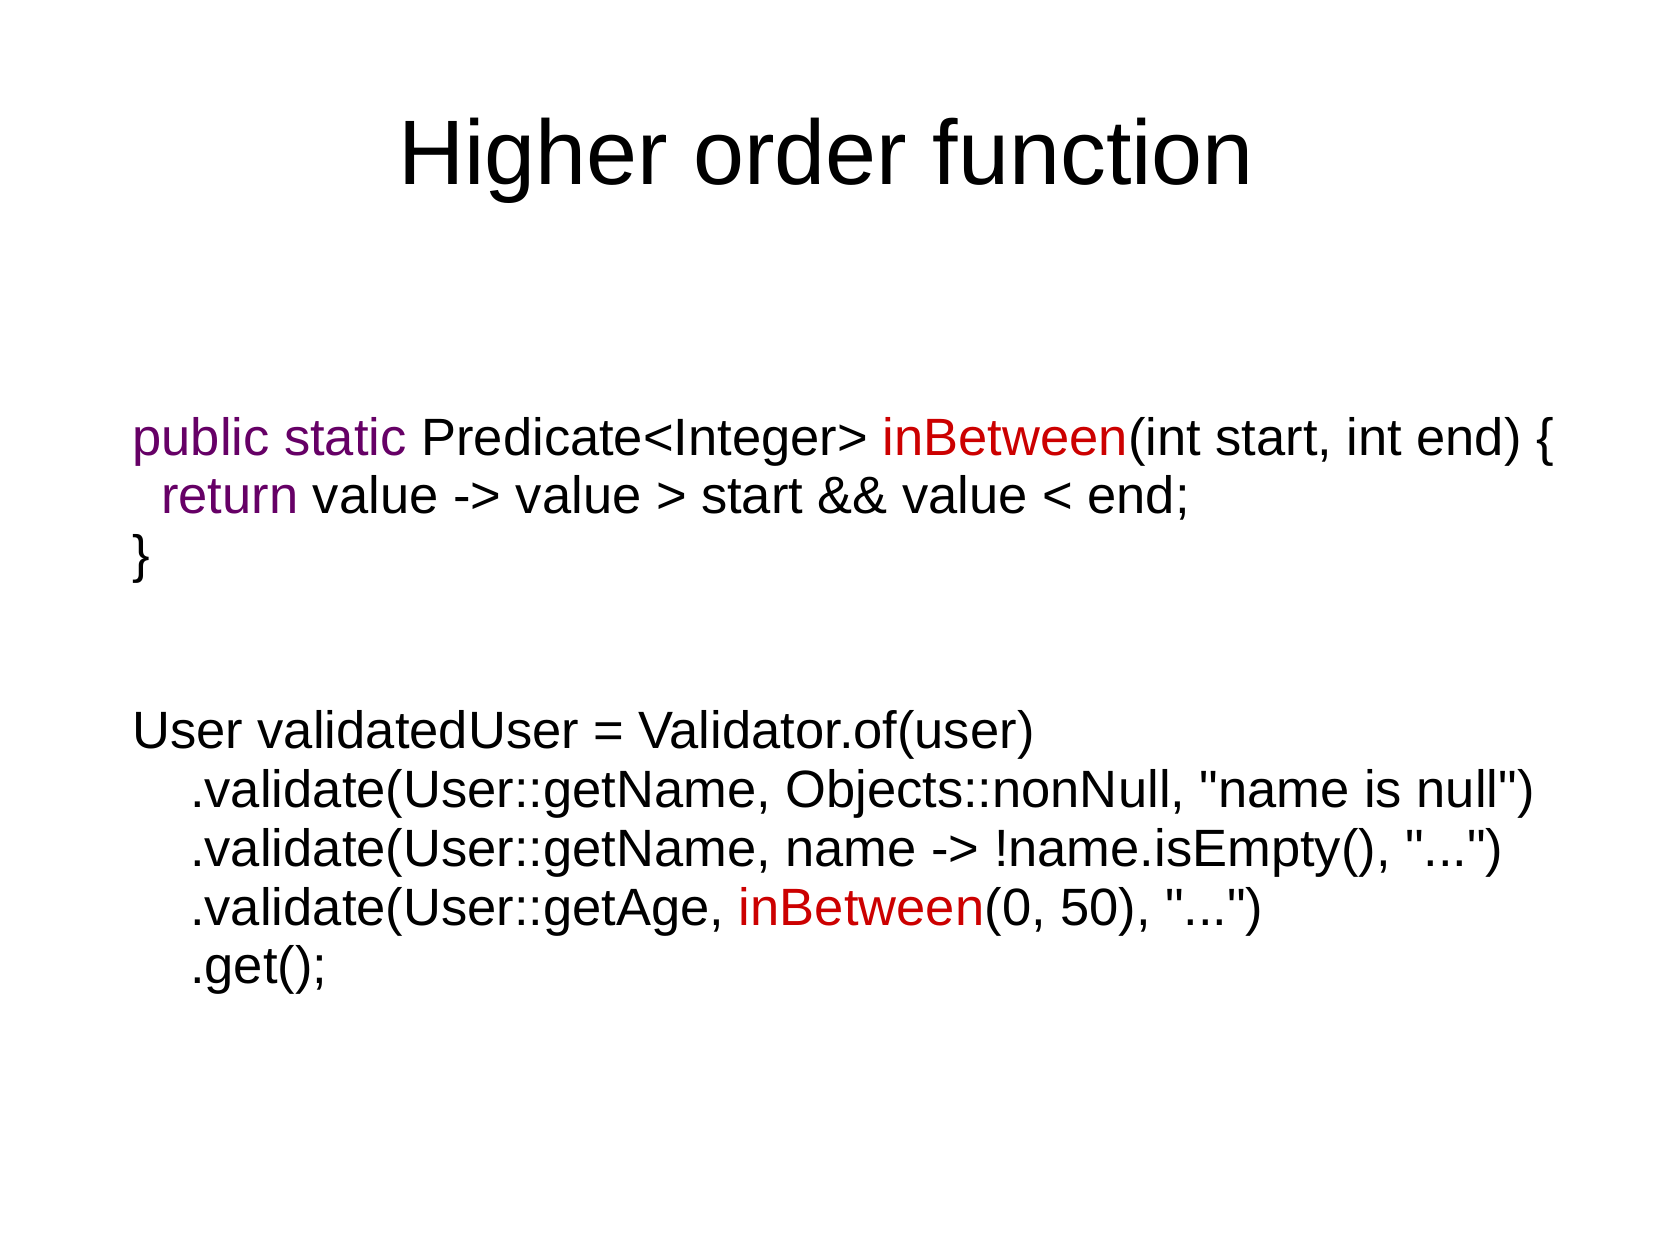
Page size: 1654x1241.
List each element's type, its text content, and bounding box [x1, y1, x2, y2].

list public static Predicate<Integer> inBetween(int start, int end) { return value -> value > start && value < end; } User validatedUser = Validator.of(user) .validate(User::getName, Objects::nonNull, "name is null") .validate(User::getName, name -> !name.isEmpty(), "...") .validate(User::getAge, inBetween(0, 50), "...") .get(); [82, 290, 1571, 1201]
title Higher order function [82, 49, 1571, 257]
